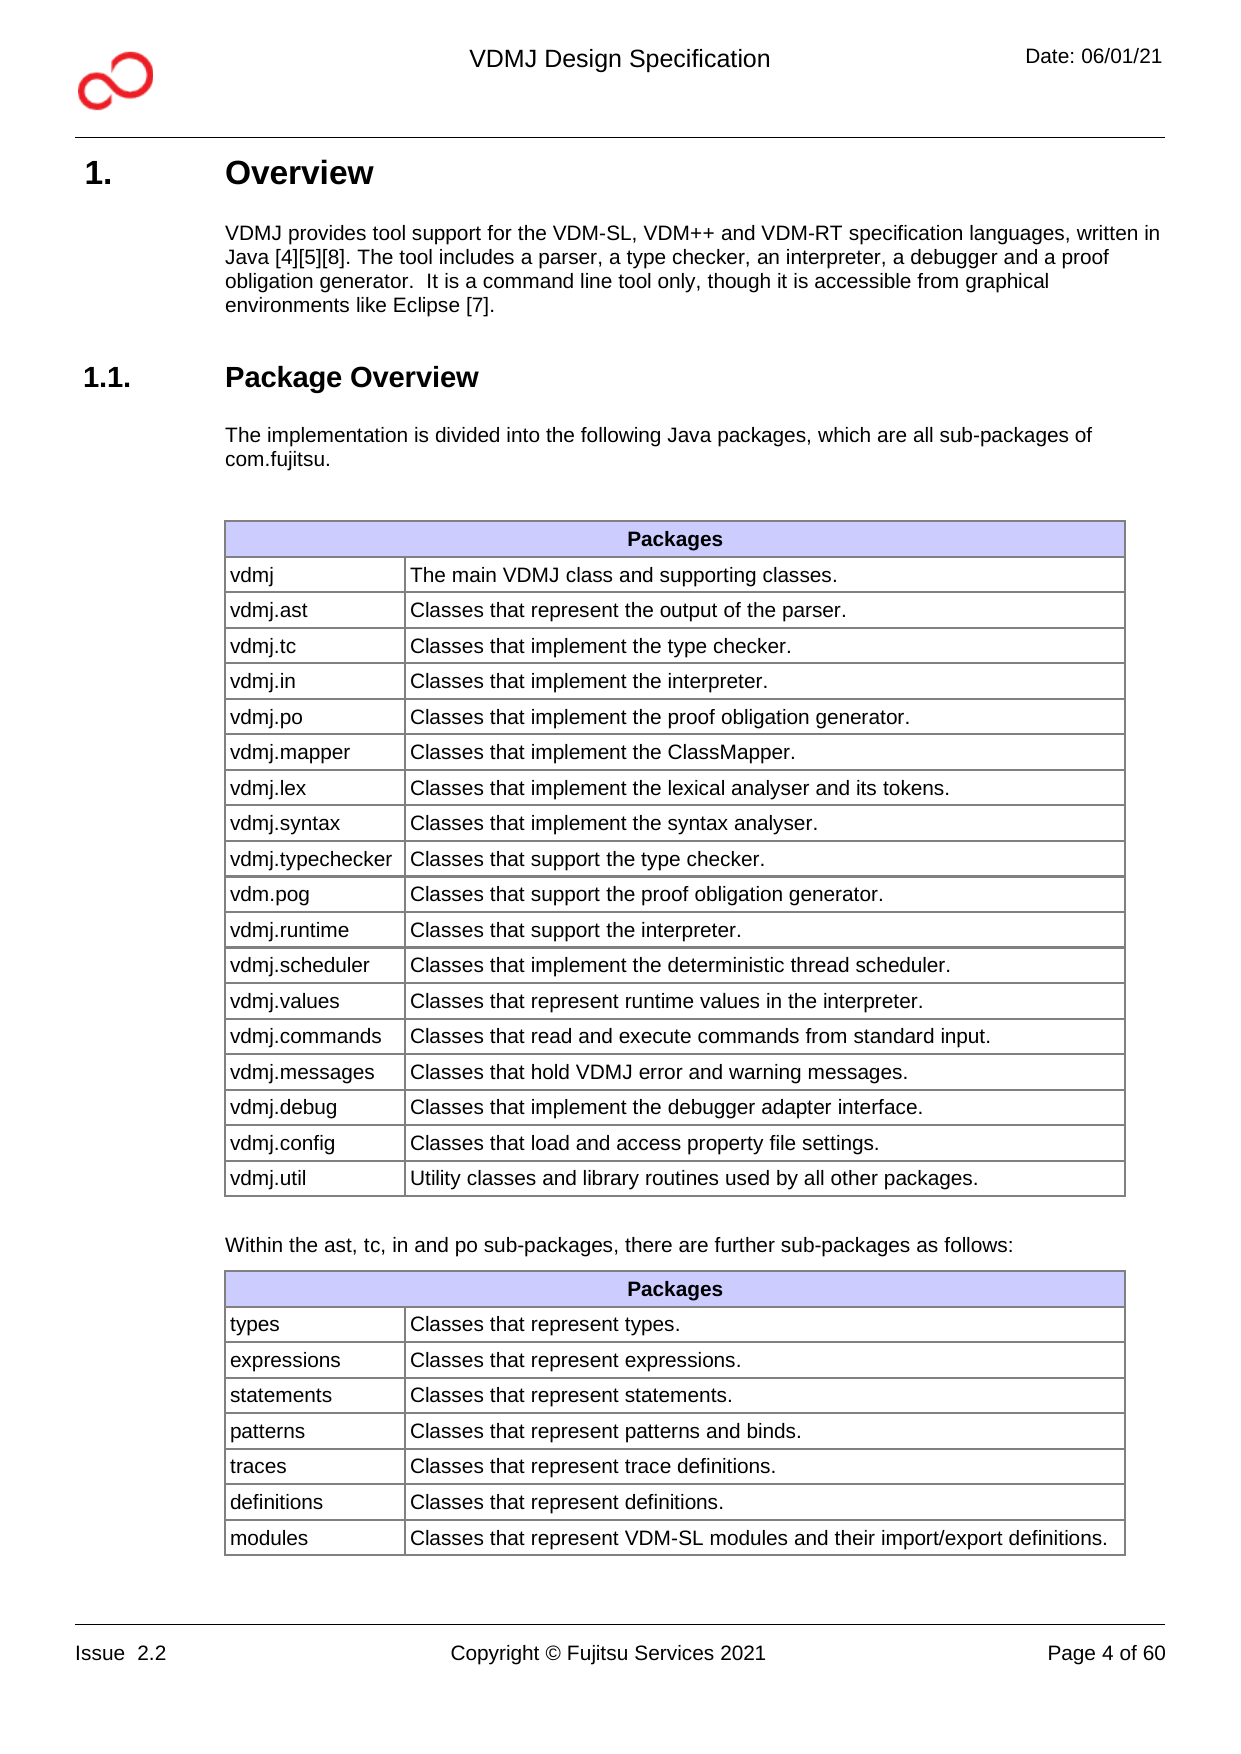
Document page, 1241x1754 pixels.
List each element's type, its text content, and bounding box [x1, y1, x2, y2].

text VDMJ provides tool support for the VDM-SL, VDM++ and VDM-RT specification languages, written in Java [4][5][8]. The tool includes a parser, a type checker, an interpreter, a debugger and a proof obligation generator. It is a command line tool only, though it is accessible from graphical environments like Eclipse [7]. [225, 221, 1165, 317]
table_cell vdmj.ast [226, 593, 404, 627]
table_cell Classes that load and access property file settings. [406, 1126, 1124, 1159]
table_cell definitions [226, 1485, 404, 1519]
table_cell statements [226, 1379, 404, 1412]
table_cell vdmj.typechecker [226, 842, 404, 875]
subtitle Package Overview [75, 360, 1165, 393]
table_cell Classes that represent types. [406, 1308, 1124, 1341]
text The implementation is divided into the following Java packages, which are all sub-packages of com.fujitsu. [225, 423, 1165, 471]
table_cell vdmj.config [226, 1126, 404, 1159]
table_header Packages [226, 522, 1124, 556]
table_cell Classes that implement the proof obligation generator. [406, 700, 1124, 733]
subtitle Overview [75, 153, 1165, 191]
table_cell Classes that implement the syntax analyser. [406, 806, 1124, 840]
table_cell vdmj.runtime [226, 913, 404, 946]
text Within the ast, tc, in and po sub-packages, there are further sub-packages as follows: [225, 1234, 1165, 1258]
table_cell vdm.pog [226, 878, 404, 911]
table_cell Classes that represent trace definitions. [406, 1450, 1124, 1483]
table_cell Classes that represent expressions. [406, 1343, 1124, 1377]
table_cell Utility classes and library routines used by all other packages. [406, 1162, 1124, 1195]
table_cell Classes that read and execute commands from standard input. [406, 1020, 1124, 1053]
table_cell Classes that implement the interpreter. [406, 664, 1124, 698]
table_cell Classes that implement the type checker. [406, 629, 1124, 662]
picture [78, 44, 153, 120]
table_cell Classes that implement the lexical analyser and its tokens. [406, 771, 1124, 804]
table_cell Classes that represent runtime values in the interpreter. [406, 984, 1124, 1017]
table_cell vdmj.po [226, 700, 404, 733]
table_cell vdmj.in [226, 664, 404, 698]
table_cell Classes that represent statements. [406, 1379, 1124, 1412]
table_cell vdmj.mapper [226, 735, 404, 769]
table_cell Classes that implement the deterministic thread scheduler. [406, 949, 1124, 982]
table_cell Classes that implement the ClassMapper. [406, 735, 1124, 769]
table_cell vdmj.tc [226, 629, 404, 662]
table_cell vdmj.commands [226, 1020, 404, 1053]
table_cell vdmj.scheduler [226, 949, 404, 982]
table_cell vdmj.syntax [226, 806, 404, 840]
table_cell modules [226, 1521, 404, 1554]
table_cell Classes that represent the output of the parser. [406, 593, 1124, 627]
table_cell vdmj.lex [226, 771, 404, 804]
table_cell traces [226, 1450, 404, 1483]
table_cell Classes that represent VDM-SL modules and their import/export definitions. [406, 1521, 1124, 1554]
table_cell vdmj.util [226, 1162, 404, 1195]
table_cell vdmj.debug [226, 1091, 404, 1124]
table_cell Classes that represent definitions. [406, 1485, 1124, 1519]
table_cell Classes that implement the debugger adapter interface. [406, 1091, 1124, 1124]
table_cell vdmj.values [226, 984, 404, 1017]
table_cell types [226, 1308, 404, 1341]
table_cell Classes that hold VDMJ error and warning messages. [406, 1055, 1124, 1088]
table_header Packages [226, 1272, 1124, 1306]
table_cell patterns [226, 1414, 404, 1448]
table_cell Classes that represent patterns and binds. [406, 1414, 1124, 1448]
table_cell expressions [226, 1343, 404, 1377]
table_cell vdmj.messages [226, 1055, 404, 1088]
table_cell Classes that support the type checker. [406, 842, 1124, 875]
table_cell The main VDMJ class and supporting classes. [406, 558, 1124, 591]
table_cell Classes that support the interpreter. [406, 913, 1124, 946]
table_cell Classes that support the proof obligation generator. [406, 878, 1124, 911]
table_cell vdmj [226, 558, 404, 591]
